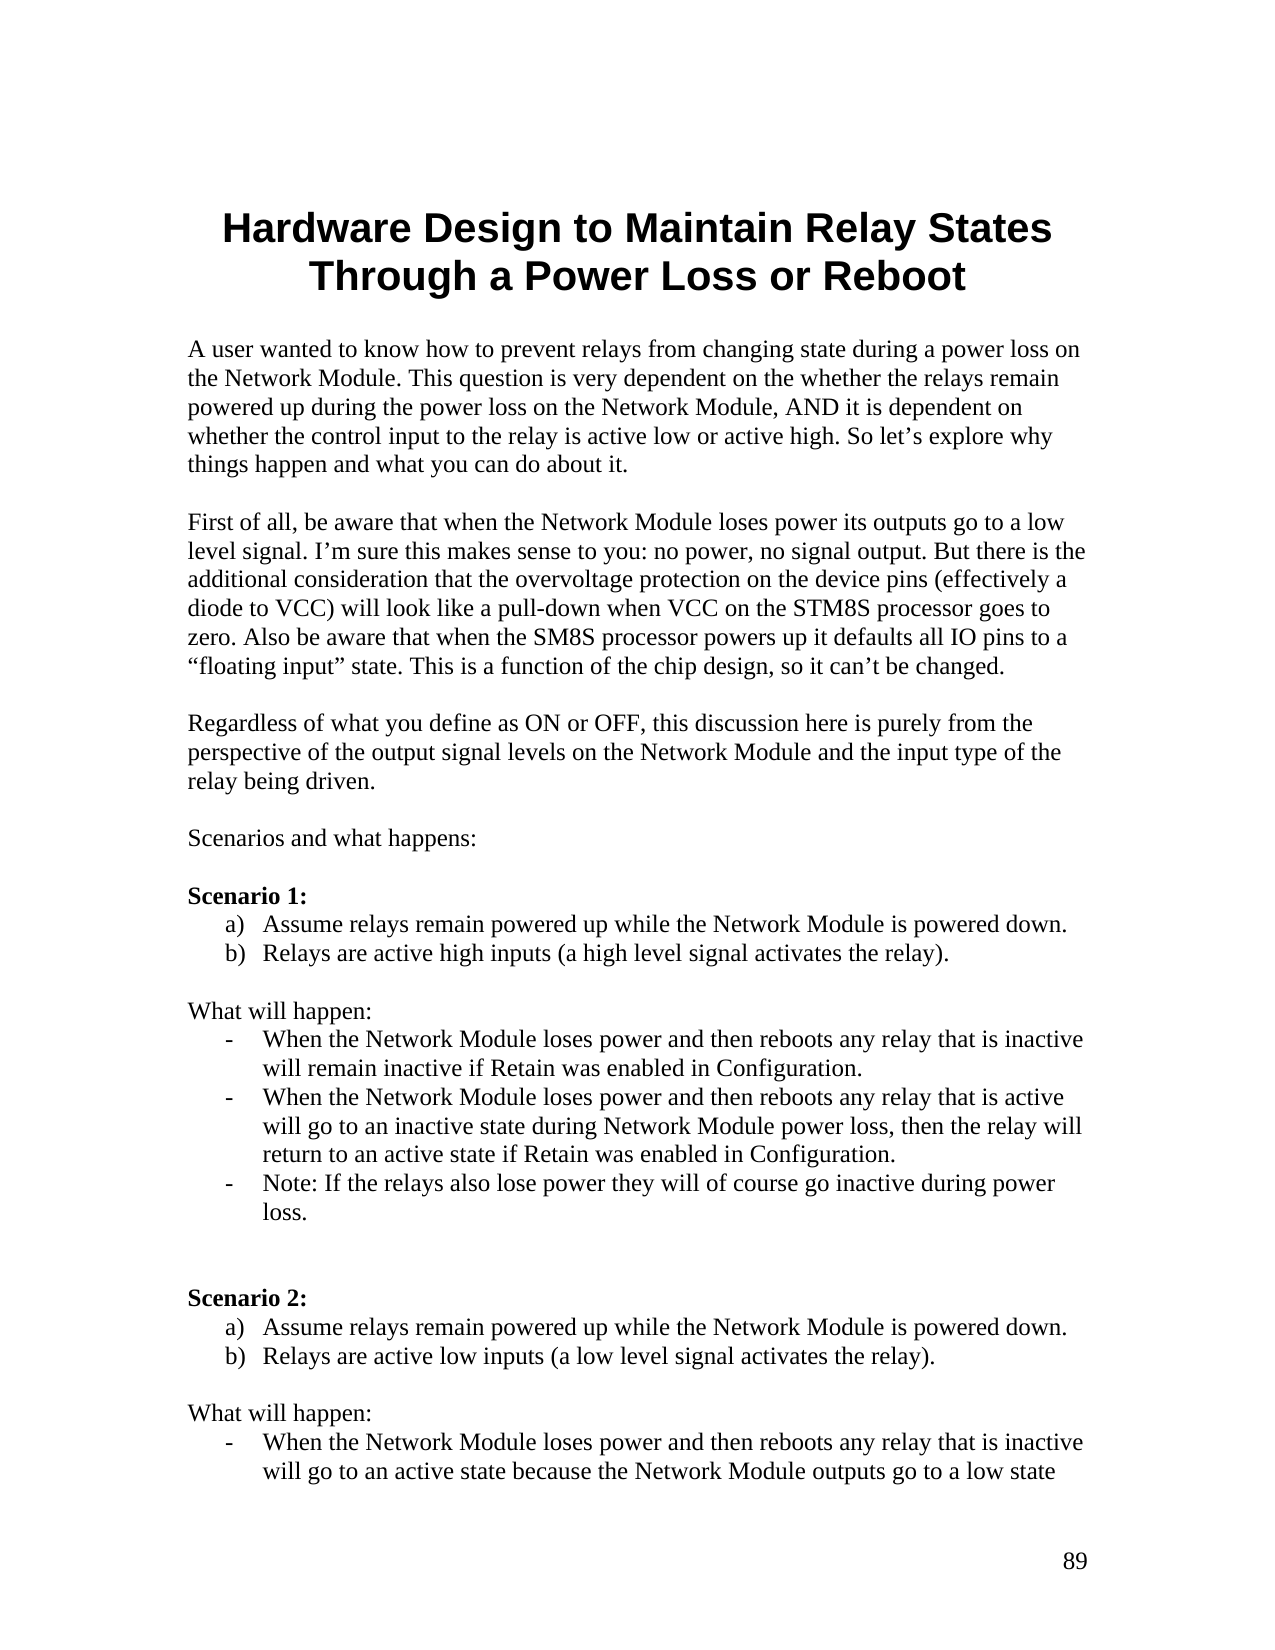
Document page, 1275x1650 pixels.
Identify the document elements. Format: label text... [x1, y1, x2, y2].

text Scenario 2: [187, 1283, 1087, 1312]
list Relays are active low inputs (a low level signal activates the relay). [225, 1341, 1087, 1369]
text What will happen: [187, 996, 1087, 1024]
text What will happen: [187, 1398, 1087, 1427]
list Relays are active high inputs (a high level signal activates the relay). [225, 938, 1087, 967]
text Scenario 1: [187, 881, 1087, 909]
text Scenarios and what happens: [187, 823, 1087, 852]
list When the Network Module loses power and then reboots any relay that is active will go to an inactive state during Network Module power loss, then the relay will return to an active state if Retain was enabled in Configuration. [225, 1082, 1087, 1168]
text A user wanted to know how to prevent relays from changing state during a power loss on the Network Module. This question is very dependent on the whether the relays remain powered up during the power loss on the Network Module, AND it is dependent on whether the control input to the relay is active low or active high. So let’s explore why things happen and what you can do about it. [187, 334, 1087, 478]
text First of all, be aware that when the Network Module loses power its outputs go to a low level signal. I’m sure this makes sense to you: no power, no signal output. But there is the additional consideration that the overvoltage protection on the device pins (effectively a diode to VCC) will look like a pull-down when VCC on the STM8S processor goes to zero. Also be aware that when the SM8S processor powers up it defaults all IO pins to a “floating input” state. This is a function of the chip design, so it can’t be changed. [187, 507, 1087, 679]
list Note: If the relays also lose power they will of course go inactive during power loss. [225, 1168, 1087, 1226]
text Regardless of what you define as ON or OFF, this discussion here is purely from the perspective of the output signal levels on the Network Module and the input type of the relay being driven. [187, 708, 1087, 794]
list Assume relays remain powered up while the Network Module is powered down. [225, 1312, 1087, 1341]
subtitle Hardware Design to Maintain Relay States Through a Power Loss or Reboot [187, 204, 1087, 299]
list When the Network Module loses power and then reboots any relay that is inactive will remain inactive if Retain was enabled in Configuration. [225, 1024, 1087, 1082]
list When the Network Module loses power and then reboots any relay that is inactive will go to an active state because the Network Module outputs go to a low state [225, 1427, 1087, 1484]
list Assume relays remain powered up while the Network Module is powered down. [225, 909, 1087, 938]
